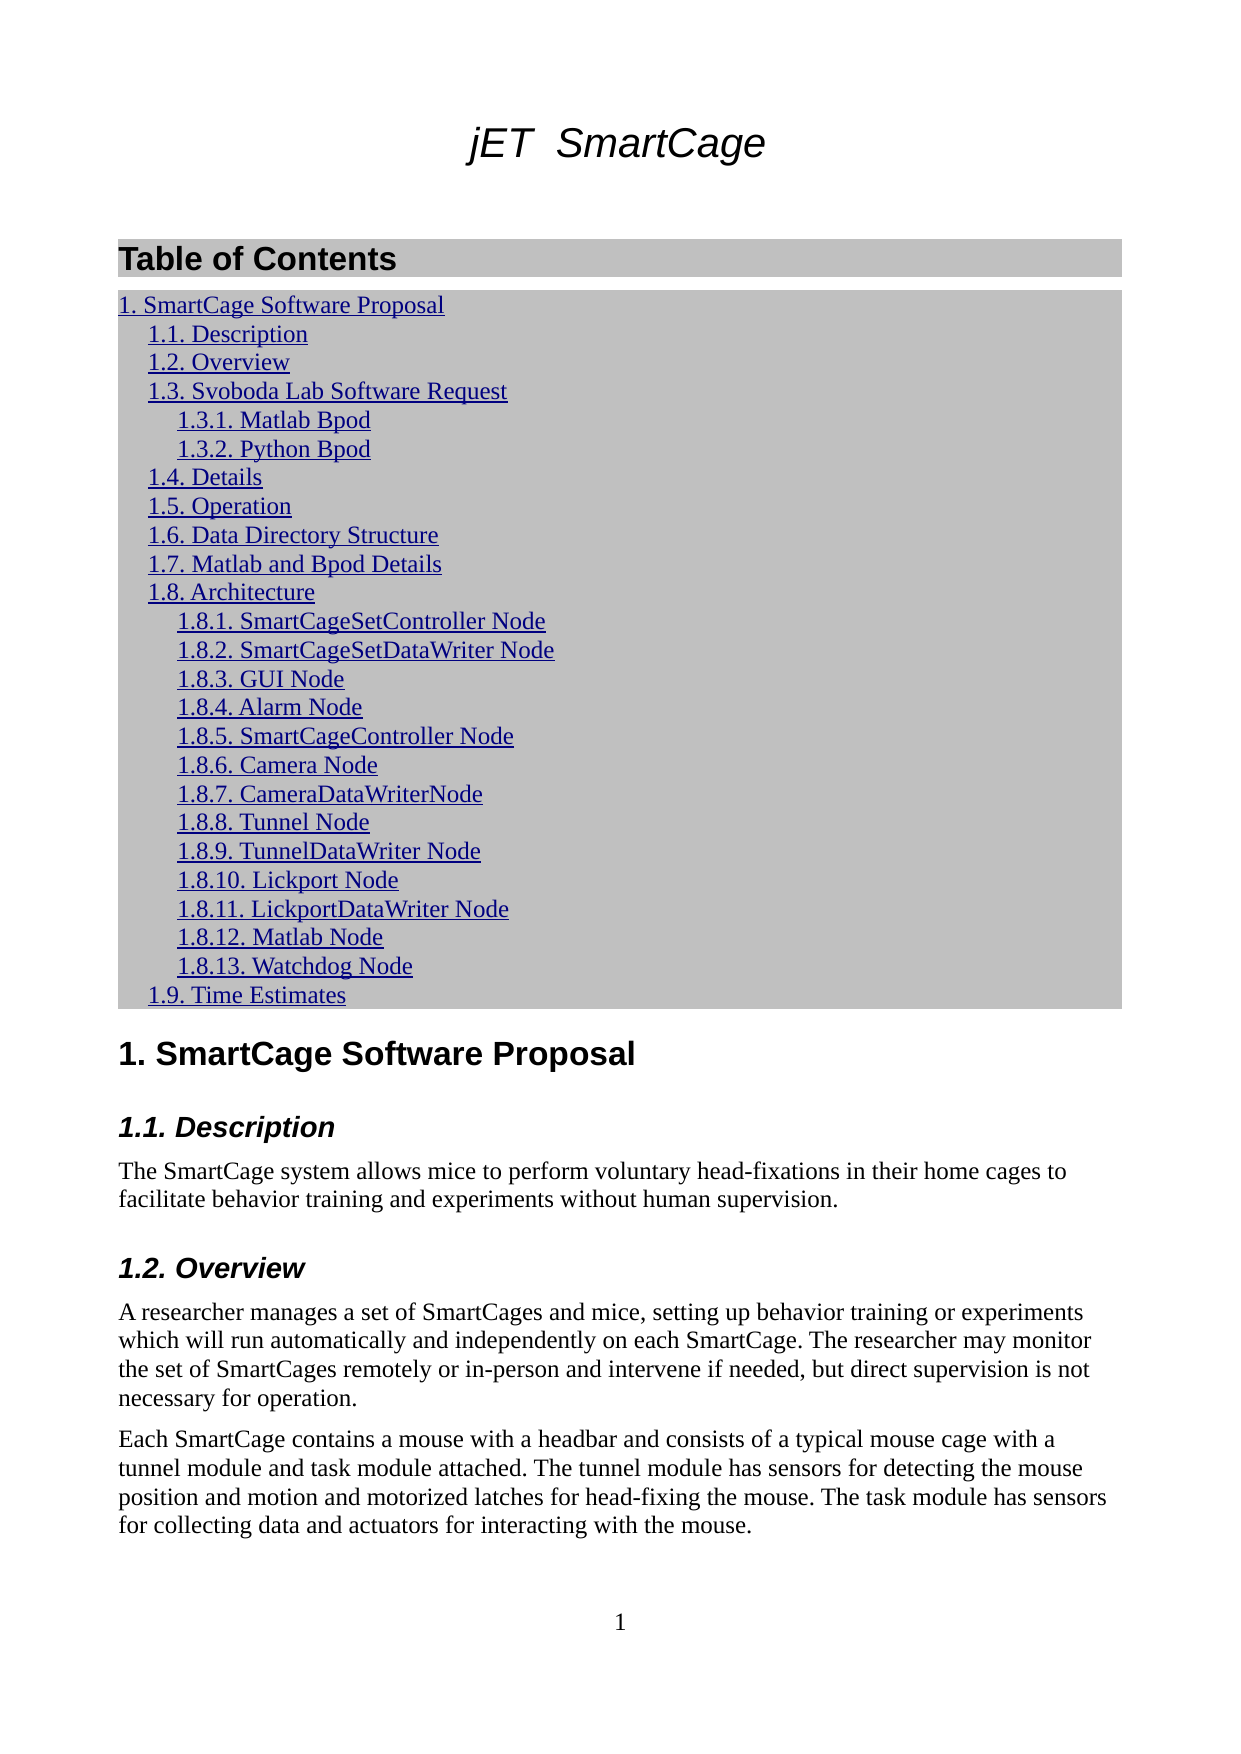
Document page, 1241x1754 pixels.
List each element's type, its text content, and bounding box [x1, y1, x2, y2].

text 1.5. Operation [148, 491, 1122, 520]
text 1.6. Data Directory Structure [148, 520, 1122, 549]
subtitle jET SmartCage [118, 118, 1122, 166]
text 1.8.6. Camera Node [177, 750, 1122, 779]
text 1.8.3. GUI Node [177, 664, 1122, 692]
text 1.8.4. Alarm Node [177, 692, 1122, 721]
text 1.9. Time Estimates [148, 980, 1122, 1009]
text Each SmartCage contains a mouse with a headbar and consists of a typical mouse cage with a tunnel module and task module attached. The tunnel module has sensors for detecting the mouse position and motion and motorized latches for head-fixing the mouse. The task module has sensors for collecting data and actuators for interacting with the mouse. [118, 1424, 1122, 1539]
subtitle Overview [118, 1251, 1122, 1284]
text 1.8.13. Watchdog Node [177, 951, 1122, 980]
subtitle Table of Contents [118, 239, 1122, 277]
text 1. SmartCage Software Proposal [118, 290, 1122, 319]
text 1.8.7. CameraDataWriterNode [177, 779, 1122, 807]
text 1.8.10. Lickport Node [177, 865, 1122, 894]
text 1.3.2. Python Bpod [177, 434, 1122, 462]
text 1.8.1. SmartCageSetController Node [177, 606, 1122, 635]
text 1.8.2. SmartCageSetDataWriter Node [177, 635, 1122, 664]
subtitle Description [118, 1110, 1122, 1143]
text 1.8.11. LickportDataWriter Node [177, 894, 1122, 922]
text 1.4. Details [148, 462, 1122, 491]
text 1.8. Architecture [148, 577, 1122, 606]
text 1.8.5. SmartCageController Node [177, 721, 1122, 750]
text 1.7. Matlab and Bpod Details [148, 549, 1122, 577]
text 1.8.8. Tunnel Node [177, 807, 1122, 836]
text 1.2. Overview [148, 347, 1122, 376]
subtitle SmartCage Software Proposal [118, 1034, 1122, 1072]
text 1.8.9. TunnelDataWriter Node [177, 836, 1122, 865]
text The SmartCage system allows mice to perform voluntary head-fixations in their home cages to facilitate behavior training and experiments without human supervision. [118, 1156, 1122, 1213]
text 1.3. Svoboda Lab Software Request [148, 376, 1122, 405]
text 1.8.12. Matlab Node [177, 922, 1122, 951]
text A researcher manages a set of SmartCages and mice, setting up behavior training or experiments which will run automatically and independently on each SmartCage. The researcher may monitor the set of SmartCages remotely or in-person and intervene if needed, but direct supervision is not necessary for operation. [118, 1297, 1122, 1412]
text 1.1. Description [148, 319, 1122, 347]
text 1.3.1. Matlab Bpod [177, 405, 1122, 434]
